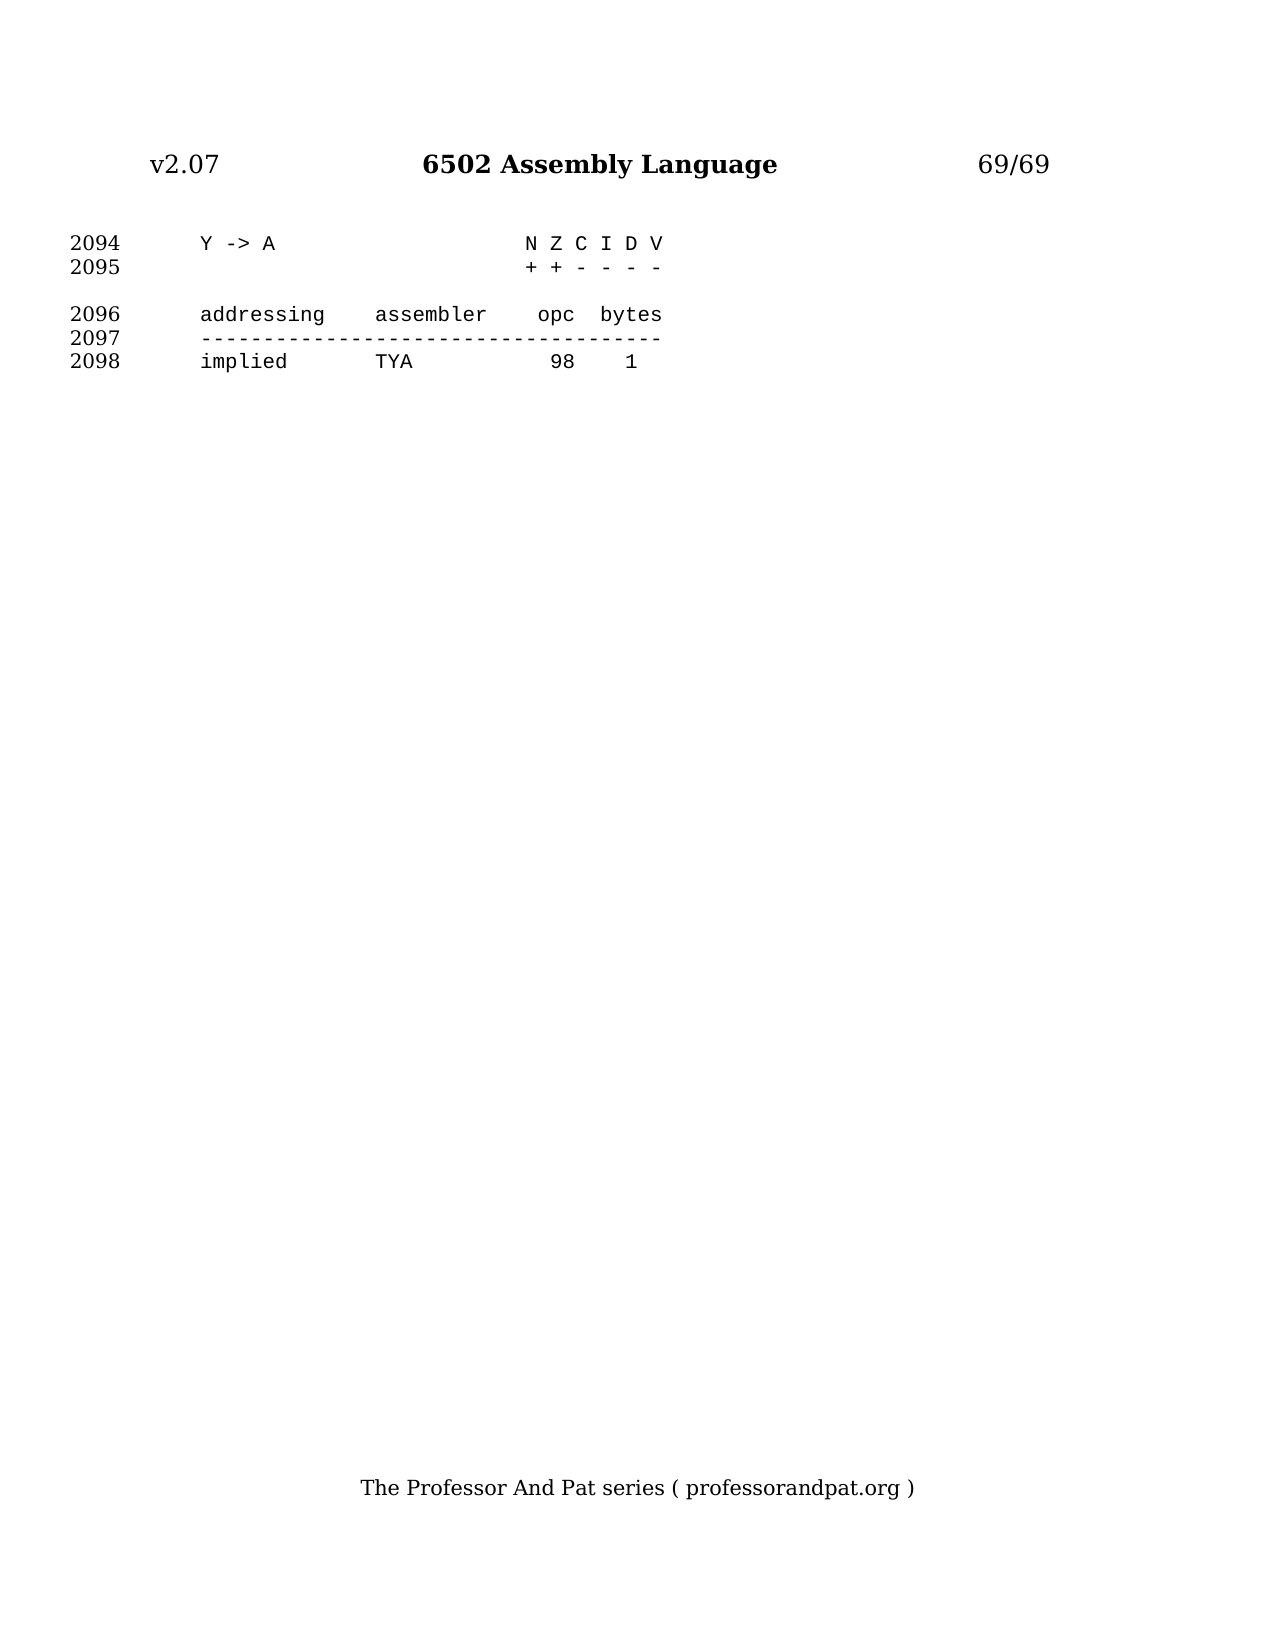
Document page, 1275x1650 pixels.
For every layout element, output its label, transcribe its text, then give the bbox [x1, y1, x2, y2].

text ------------------------------------- [150, 328, 1125, 351]
text + + - - - - [150, 257, 1125, 281]
text addressing assembler opc bytes [150, 304, 1125, 328]
text Y -> A N Z C I D V [150, 233, 1125, 257]
text implied TYA 98 1 [150, 351, 1125, 375]
